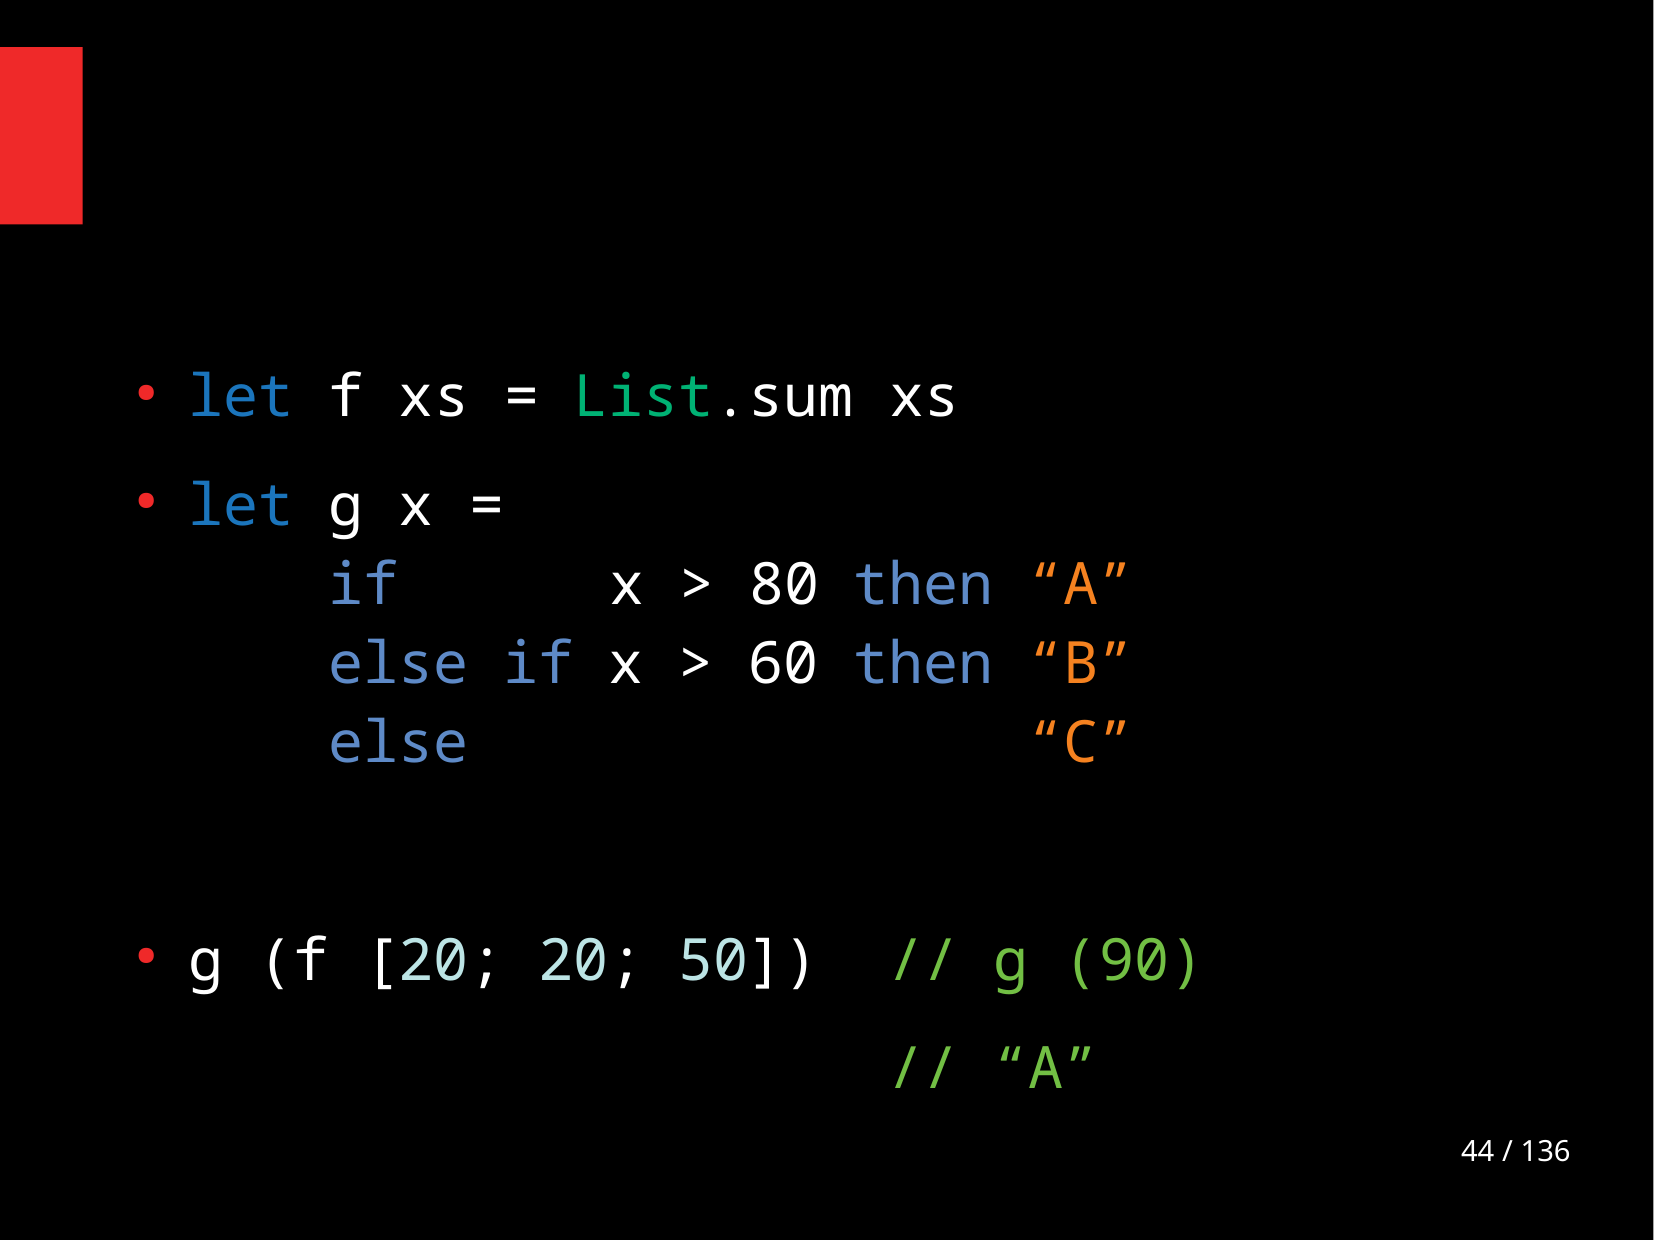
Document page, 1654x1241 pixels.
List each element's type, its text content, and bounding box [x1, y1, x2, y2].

list let f xs = List.sum xs let g x = if x > 80 then “A” else if x > 60 then “B” else “C” g (f [20; 20; 50]) // g (90) // “A” [118, 354, 1536, 1074]
